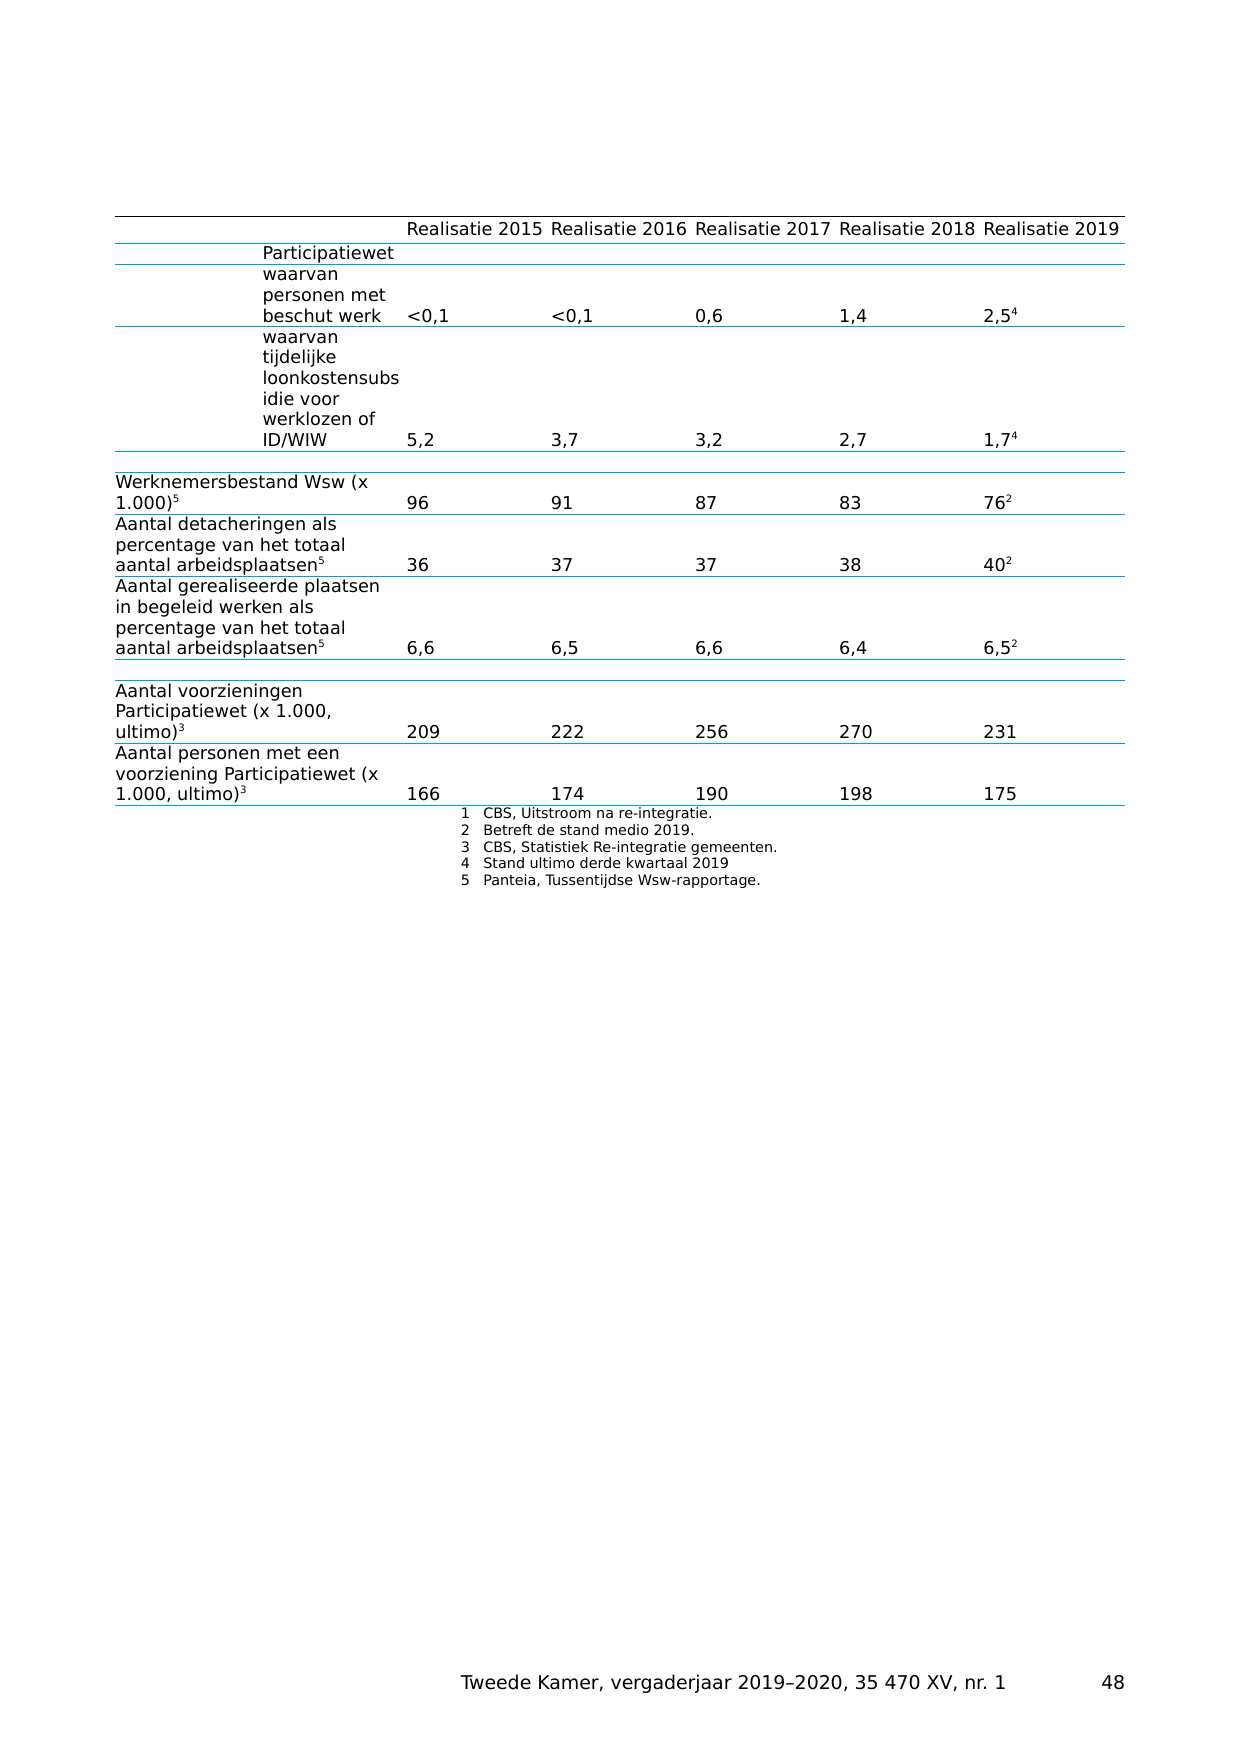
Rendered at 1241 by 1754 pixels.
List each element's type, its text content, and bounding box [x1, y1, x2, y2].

table_cell 166 [404, 744, 548, 805]
table_cell [548, 452, 692, 472]
table_cell [115, 265, 259, 326]
table_cell <0,1 [548, 265, 692, 326]
table_cell [548, 660, 692, 680]
table_cell 2,54 [980, 265, 1125, 326]
table_cell 209 [404, 681, 548, 742]
table_cell [115, 327, 259, 451]
table_cell Realisatie 2018 [836, 217, 980, 243]
table_cell [115, 244, 259, 264]
table_cell 0,6 [692, 265, 836, 326]
table_cell 2,7 [836, 327, 980, 451]
table_cell Werknemersbestand Wsw (x 1.000)5 [115, 473, 403, 513]
table_cell 402 [980, 515, 1125, 576]
table_cell 174 [548, 744, 692, 805]
table_cell [404, 244, 548, 264]
table_cell 83 [836, 473, 980, 513]
table_cell [548, 244, 692, 264]
table_cell 198 [836, 744, 980, 805]
table_cell 38 [836, 515, 980, 576]
table_cell 6,52 [980, 577, 1125, 659]
table_cell [692, 244, 836, 264]
table_cell [115, 217, 403, 243]
table_cell 3,2 [692, 327, 836, 451]
table_cell 1,4 [836, 265, 980, 326]
list Stand ultimo derde kwartaal 2019 [461, 856, 1125, 872]
table_cell 762 [980, 473, 1125, 513]
table_cell 37 [548, 515, 692, 576]
table_cell 231 [980, 681, 1125, 742]
table_cell 36 [404, 515, 548, 576]
table_cell 6,4 [836, 577, 980, 659]
table_cell 6,6 [692, 577, 836, 659]
table_cell Aantal voorzieningen Participatiewet (x 1.000, ultimo)3 [115, 681, 403, 742]
table_cell Participatiewet [259, 244, 403, 264]
table_cell <0,1 [404, 265, 548, 326]
list CBS, Statistiek Re-integratie gemeenten. [461, 839, 1125, 856]
table_cell 5,2 [404, 327, 548, 451]
table_cell 3,7 [548, 327, 692, 451]
list Panteia, Tussentijdse Wsw-rapportage. [461, 872, 1125, 889]
table_cell 87 [692, 473, 836, 513]
table_cell Aantal detacheringen als percentage van het totaal aantal arbeidsplaatsen5 [115, 515, 403, 576]
table_cell [980, 244, 1125, 264]
table_cell 270 [836, 681, 980, 742]
table_cell Realisatie 2016 [548, 217, 692, 243]
table_cell waarvan personen met beschut werk [259, 265, 403, 326]
table_cell 6,5 [548, 577, 692, 659]
table_cell 190 [692, 744, 836, 805]
table_cell [980, 452, 1125, 472]
list CBS, Uitstroom na re-integratie. [461, 806, 1125, 822]
table_cell Realisatie 2019 [980, 217, 1125, 243]
table_cell [115, 660, 403, 680]
table_cell Aantal gerealiseerde plaatsen in begeleid werken als percentage van het totaal aantal arbeidsplaatsen5 [115, 577, 403, 659]
table_cell Aantal personen met een voorziening Participatiewet (x 1.000, ultimo)3 [115, 744, 403, 805]
list Betreft de stand medio 2019. [461, 822, 1125, 839]
table_cell [836, 244, 980, 264]
table_cell [836, 660, 980, 680]
table_cell 175 [980, 744, 1125, 805]
table_cell [404, 660, 548, 680]
table_cell [980, 660, 1125, 680]
table_cell Realisatie 2015 [404, 217, 548, 243]
table_cell Realisatie 2017 [692, 217, 836, 243]
table_header Tabel 27 Re-integratie gemeentelijk domein [115, 191, 1125, 216]
table_cell 37 [692, 515, 836, 576]
table_cell 256 [692, 681, 836, 742]
table_cell [692, 660, 836, 680]
table_cell 222 [548, 681, 692, 742]
table_cell 96 [404, 473, 548, 513]
table_cell [404, 452, 548, 472]
table_cell waarvan tijdelijke loonkostensubsidie voor werklozen of ID/WIW [259, 327, 403, 451]
table_cell [692, 452, 836, 472]
table_cell 6,6 [404, 577, 548, 659]
table_cell 91 [548, 473, 692, 513]
table_cell 1,74 [980, 327, 1125, 451]
table_cell [115, 452, 403, 472]
table_cell [836, 452, 980, 472]
